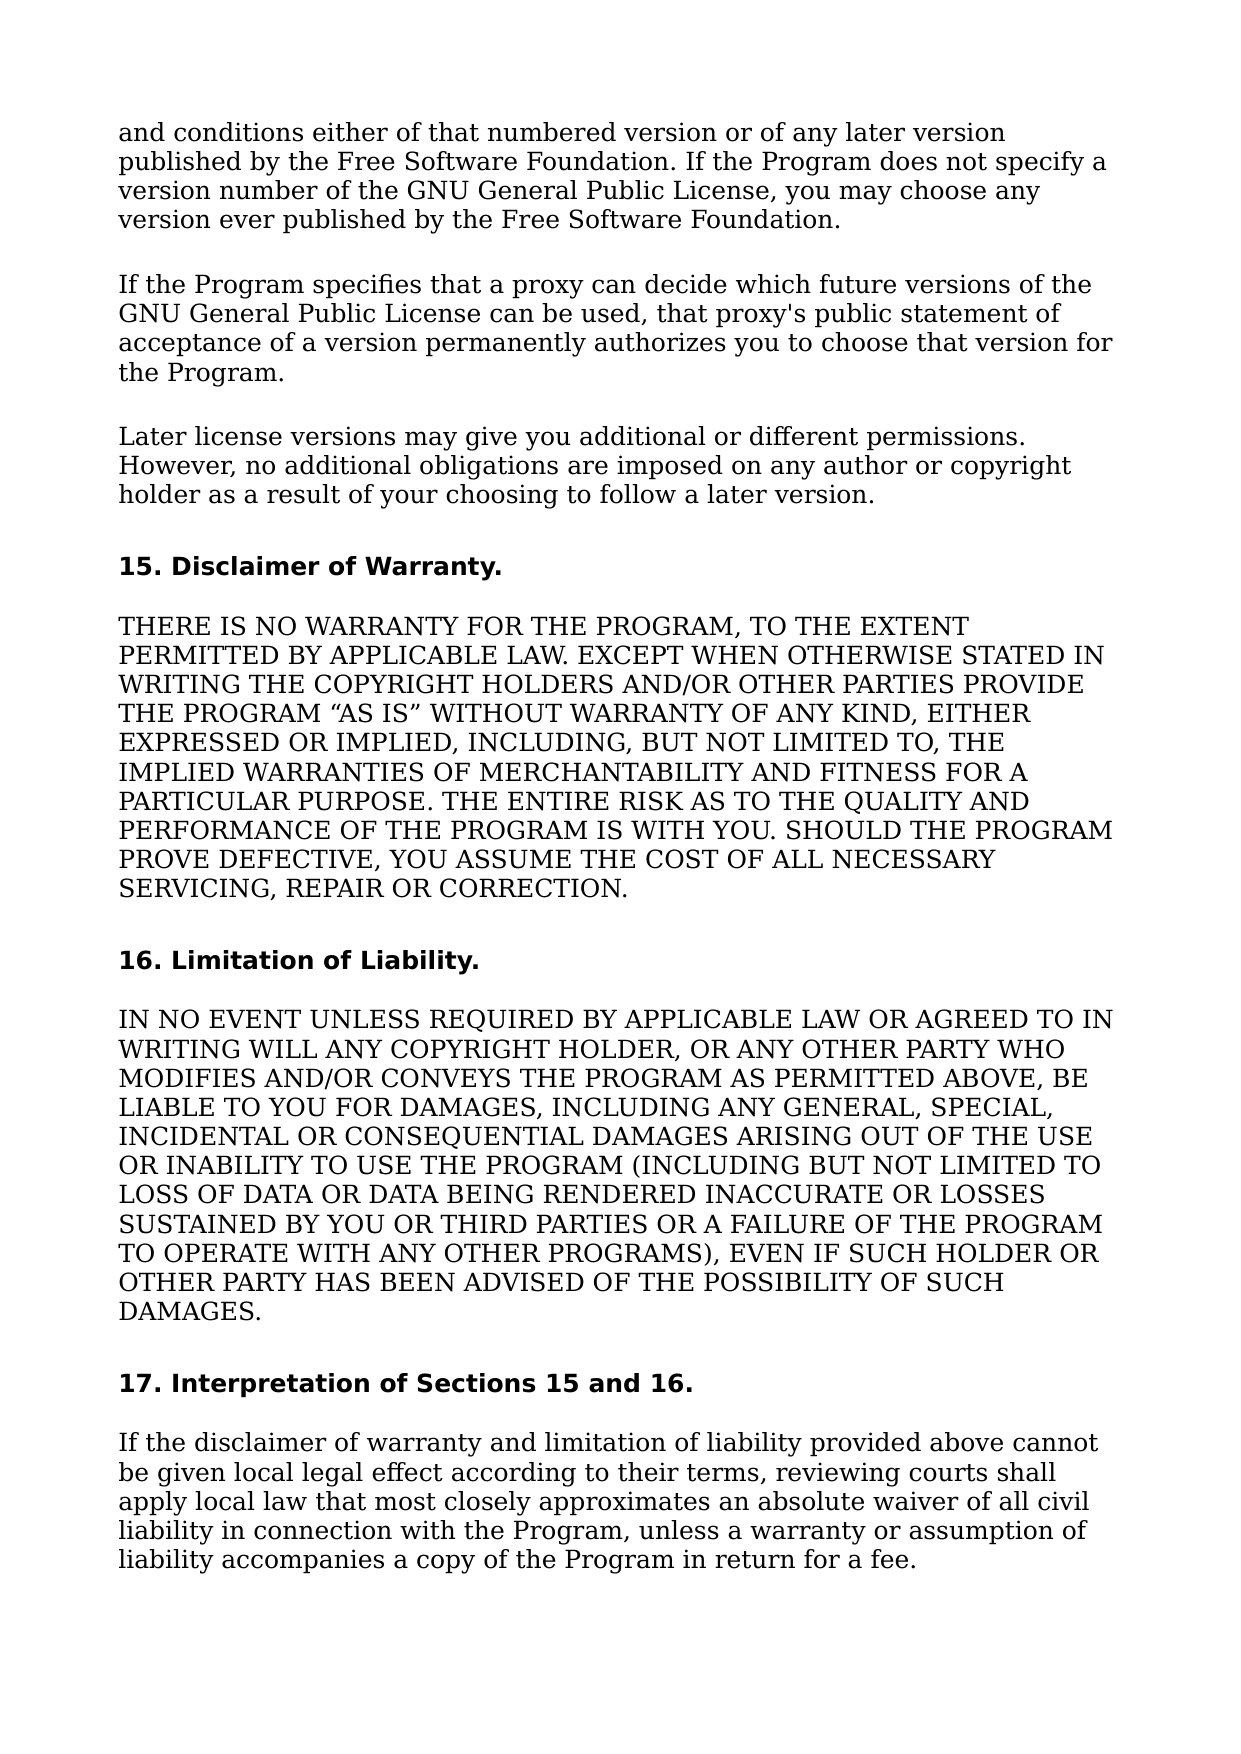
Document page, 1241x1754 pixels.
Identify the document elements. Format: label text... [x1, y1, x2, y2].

text IN NO EVENT UNLESS REQUIRED BY APPLICABLE LAW OR AGREED TO IN WRITING WILL ANY COPYRIGHT HOLDER, OR ANY OTHER PARTY WHO MODIFIES AND/OR CONVEYS THE PROGRAM AS PERMITTED ABOVE, BE LIABLE TO YOU FOR DAMAGES, INCLUDING ANY GENERAL, SPECIAL, INCIDENTAL OR CONSEQUENTIAL DAMAGES ARISING OUT OF THE USE OR INABILITY TO USE THE PROGRAM (INCLUDING BUT NOT LIMITED TO LOSS OF DATA OR DATA BEING RENDERED INACCURATE OR LOSSES SUSTAINED BY YOU OR THIRD PARTIES OR A FAILURE OF THE PROGRAM TO OPERATE WITH ANY OTHER PROGRAMS), EVEN IF SUCH HOLDER OR OTHER PARTY HAS BEEN ADVISED OF THE POSSIBILITY OF SUCH DAMAGES. [118, 1006, 1122, 1326]
text If the Program specifies that a proxy can decide which future versions of the GNU General Public License can be used, that proxy's public statement of acceptance of a version permanently authorizes you to choose that version for the Program. [118, 270, 1122, 387]
text THERE IS NO WARRANTY FOR THE PROGRAM, TO THE EXTENT PERMITTED BY APPLICABLE LAW. EXCEPT WHEN OTHERWISE STATED IN WRITING THE COPYRIGHT HOLDERS AND/OR OTHER PARTIES PROVIDE THE PROGRAM “AS IS” WITHOUT WARRANTY OF ANY KIND, EITHER EXPRESSED OR IMPLIED, INCLUDING, BUT NOT LIMITED TO, THE IMPLIED WARRANTIES OF MERCHANTABILITY AND FITNESS FOR A PARTICULAR PURPOSE. THE ENTIRE RISK AS TO THE QUALITY AND PERFORMANCE OF THE PROGRAM IS WITH YOU. SHOULD THE PROGRAM PROVE DEFECTIVE, YOU ASSUME THE COST OF ALL NECESSARY SERVICING, REPAIR OR CORRECTION. [118, 612, 1122, 903]
subtitle 17. Interpretation of Sections 15 and 16. [118, 1369, 1122, 1398]
text If the disclaimer of warranty and limitation of liability provided above cannot be given local legal effect according to their terms, reviewing courts shall apply local law that most closely approximates an absolute waiver of all civil liability in connection with the Program, unless a warranty or assumption of liability accompanies a copy of the Program in return for a fee. [118, 1428, 1122, 1574]
subtitle 15. Disclaimer of Warranty. [118, 552, 1122, 582]
text and conditions either of that numbered version or of any later version published by the Free Software Foundation. If the Program does not specify a version number of the GNU General Public License, you may choose any version ever published by the Free Software Foundation. [118, 118, 1122, 235]
subtitle 16. Limitation of Liability. [118, 946, 1122, 975]
text Later license versions may give you additional or different permissions. However, no additional obligations are imposed on any author or copyright holder as a result of your choosing to follow a later version. [118, 422, 1122, 510]
